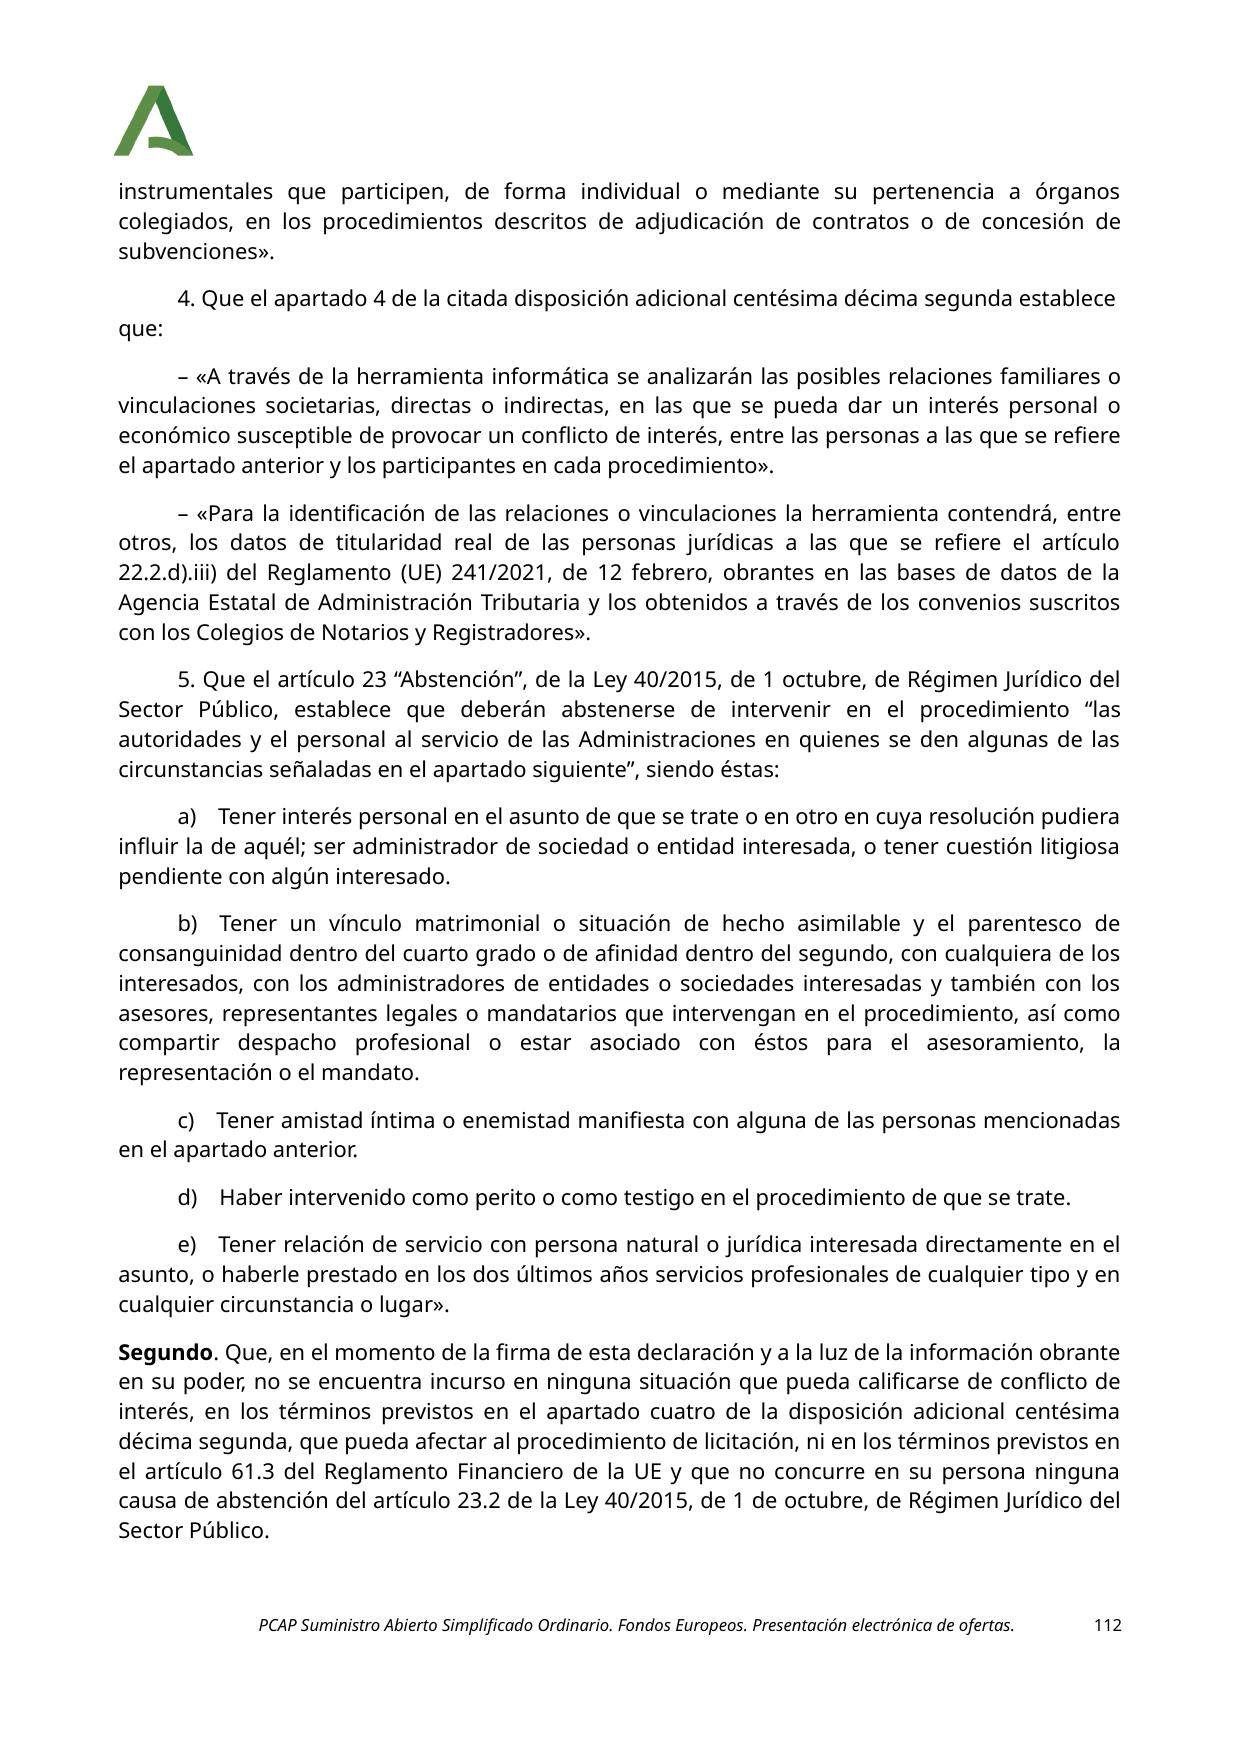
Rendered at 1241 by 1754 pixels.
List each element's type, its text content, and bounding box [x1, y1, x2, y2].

text 5. Que el artículo 23 “Abstención”, de la Ley 40/2015, de 1 octubre, de Régimen Jurídico del Sector Público, establece que deberán abstenerse de intervenir en el procedimiento “las autoridades y el personal al servicio de las Administraciones en quienes se den algunas de las circunstancias señaladas en el apartado siguiente”, siendo éstas: [118, 664, 1122, 783]
text Segundo. Que, en el momento de la firma de esta declaración y a la luz de la información obrante en su poder, no se encuentra incurso en ninguna situación que pueda calificarse de conflicto de interés, en los términos previstos en el apartado cuatro de la disposición adicional centésima décima segunda, que pueda afectar al procedimiento de licitación, ni en los términos previstos en el artículo 61.3 del Reglamento Financiero de la UE y que no concurre en su persona ninguna causa de abstención del artículo 23.2 de la Ley 40/2015, de 1 de octubre, de Régimen Jurídico del Sector Público. [118, 1337, 1122, 1545]
text – «Para la identificación de las relaciones o vinculaciones la herramienta contendrá, entre otros, los datos de titularidad real de las personas jurídicas a las que se refiere el artículo 22.2.d).iii) del Reglamento (UE) 241/2021, de 12 febrero, obrantes en las bases de datos de la Agencia Estatal de Administración Tributaria y los obtenidos a través de los convenios suscritos con los Colegios de Notarios y Registradores». [118, 498, 1122, 647]
text – «A través de la herramienta informática se analizarán las posibles relaciones familiares o vinculaciones societarias, directas o indirectas, en las que se pueda dar un interés personal o económico susceptible de provocar un conflicto de interés, entre las personas a las que se refiere el apartado anterior y los participantes en cada procedimiento». [118, 361, 1122, 480]
text c) Tener amistad íntima o enemistad manifiesta con alguna de las personas mencionadas en el apartado anterior. [118, 1105, 1122, 1164]
text e) Tener relación de servicio con persona natural o jurídica interesada directamente en el asunto, o haberle prestado en los dos últimos años servicios profesionales de cualquier tipo y en cualquier circunstancia o lugar». [118, 1229, 1122, 1319]
text a) Tener interés personal en el asunto de que se trate o en otro en cuya resolución pudiera influir la de aquél; ser administrador de sociedad o entidad interesada, o tener cuestión litigiosa pendiente con algún interesado. [118, 801, 1122, 891]
picture [109, 81, 198, 160]
text b) Tener un vínculo matrimonial o situación de hecho asimilable y el parentesco de consanguinidad dentro del cuarto grado o de afinidad dentro del segundo, con cualquiera de los interesados, con los administradores de entidades o sociedades interesadas y también con los asesores, representantes legales o mandatarios que intervengan en el procedimiento, así como compartir despacho profesional o estar asociado con éstos para el asesoramiento, la representación o el mandato. [118, 908, 1122, 1087]
text 4. Que el apartado 4 de la citada disposición adicional centésima décima segunda establece que: [118, 283, 1122, 343]
text d) Haber intervenido como perito o como testigo en el procedimiento de que se trate. [118, 1182, 1122, 1212]
text instrumentales que participen, de forma individual o mediante su pertenencia a órganos colegiados, en los procedimientos descritos de adjudicación de contratos o de concesión de subvenciones». [118, 176, 1122, 266]
